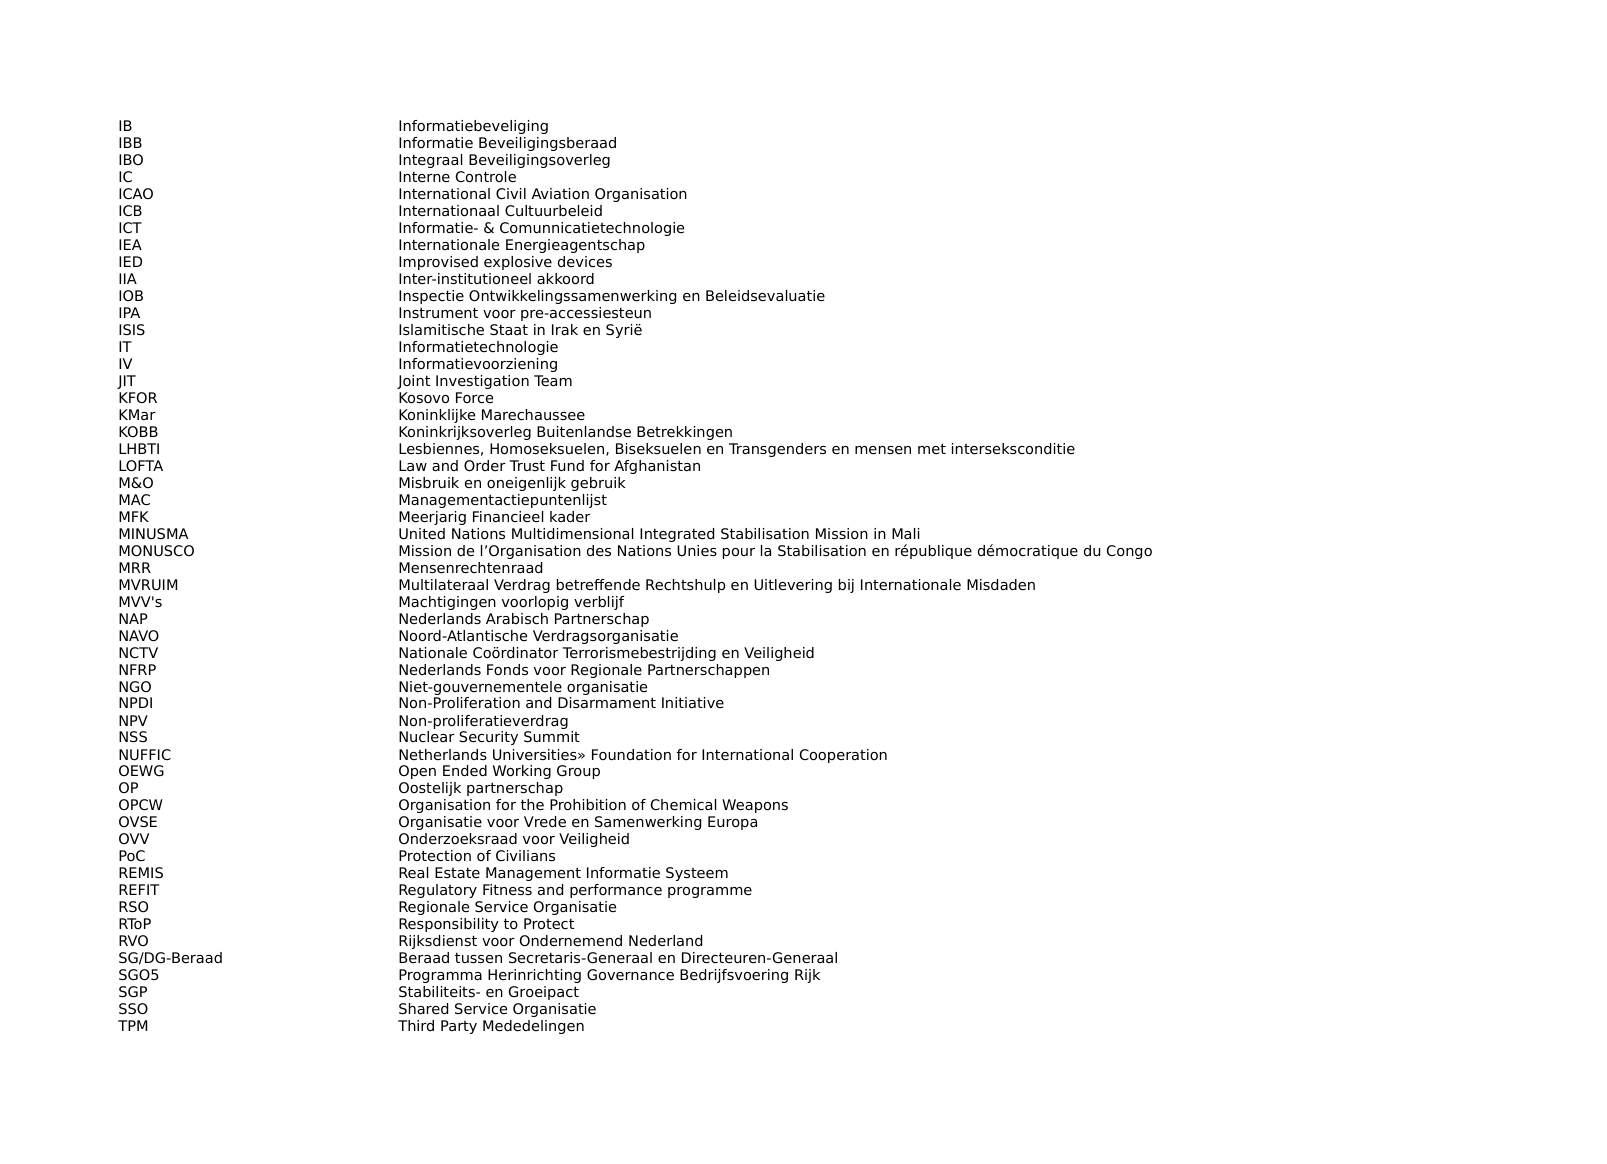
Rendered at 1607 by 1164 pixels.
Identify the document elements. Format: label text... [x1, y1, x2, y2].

table_cell Inter-institutioneel akkoord [392, 271, 1488, 288]
table_cell Organisation for the Prohibition of Chemical Weapons [392, 797, 1488, 814]
table_cell IIA [118, 271, 392, 288]
table_cell RSO [118, 899, 392, 916]
table_cell Rijksdienst voor Ondernemend Nederland [392, 933, 1488, 950]
table_cell IC [118, 169, 392, 186]
table_cell SGO5 [118, 967, 392, 984]
table_cell Oostelijk partnerschap [392, 780, 1488, 797]
table_cell ICAO [118, 186, 392, 203]
table_cell Non-proliferatieverdrag [392, 713, 1488, 729]
table_cell RToP [118, 916, 392, 933]
table_cell Improvised explosive devices [392, 254, 1488, 271]
table_cell IED [118, 254, 392, 271]
table_cell IV [118, 356, 392, 373]
table_cell KMar [118, 407, 392, 424]
table_cell Mission de l’Organisation des Nations Unies pour la Stabilisation en république démocratique du Congo [392, 543, 1488, 559]
table_cell TPM [118, 1018, 392, 1035]
table_cell Nederlands Arabisch Partnerschap [392, 611, 1488, 627]
table_cell NUFFIC [118, 746, 392, 763]
table_cell Non-Proliferation and Disarmament Initiative [392, 695, 1488, 712]
table_cell MRR [118, 560, 392, 577]
table_cell Informatie- & Comunnicatietechnologie [392, 220, 1488, 237]
table_cell OP [118, 780, 392, 797]
table_cell Regionale Service Organisatie [392, 899, 1488, 916]
table_cell Netherlands Universities» Foundation for International Cooperation [392, 746, 1488, 763]
table_cell OPCW [118, 797, 392, 814]
table_cell REFIT [118, 882, 392, 899]
table_cell Mensenrechtenraad [392, 560, 1488, 577]
table_cell United Nations Multidimensional Integrated Stabilisation Mission in Mali [392, 526, 1488, 543]
table_cell MAC [118, 492, 392, 509]
table_cell ICT [118, 220, 392, 237]
table_cell SG/DG-Beraad [118, 950, 392, 967]
table_cell IBO [118, 152, 392, 169]
table_cell Regulatory Fitness and performance programme [392, 882, 1488, 899]
table_cell PoC [118, 848, 392, 865]
table_cell OEWG [118, 763, 392, 780]
table_cell Nationale Coördinator Terrorismebestrijding en Veiligheid [392, 645, 1488, 661]
table_cell NAP [118, 611, 392, 627]
table_cell Koninkrijksoverleg Buitenlandse Betrekkingen [392, 424, 1488, 441]
table_cell LOFTA [118, 458, 392, 475]
table_cell Misbruik en oneigenlijk gebruik [392, 475, 1488, 492]
table_cell IB [118, 118, 392, 135]
table_cell Informatievoorziening [392, 356, 1488, 373]
table_cell MVRUIM [118, 577, 392, 593]
table_cell Machtigingen voorlopig verblijf [392, 594, 1488, 611]
table_cell Niet-gouvernementele organisatie [392, 679, 1488, 695]
table_cell SGP [118, 984, 392, 1001]
table_cell Integraal Beveiligingsoverleg [392, 152, 1488, 169]
table_cell SSO [118, 1001, 392, 1018]
table_cell Informatie Beveiligingsberaad [392, 135, 1488, 152]
table_cell ICB [118, 203, 392, 220]
table_cell NPDI [118, 695, 392, 712]
table_cell MINUSMA [118, 526, 392, 543]
table_cell NGO [118, 679, 392, 695]
table_cell Protection of Civilians [392, 848, 1488, 865]
table_cell Lesbiennes, Homoseksuelen, Biseksuelen en Transgenders en mensen met interseksconditie [392, 441, 1488, 458]
table_cell NFRP [118, 661, 392, 678]
table_cell MONUSCO [118, 543, 392, 559]
table_cell IBB [118, 135, 392, 152]
table_cell Nuclear Security Summit [392, 729, 1488, 746]
table_cell IPA [118, 305, 392, 322]
table_cell NPV [118, 713, 392, 729]
table_cell Meerjarig Financieel kader [392, 509, 1488, 526]
table_cell JIT [118, 373, 392, 390]
table_cell Koninklijke Marechaussee [392, 407, 1488, 424]
table_cell IOB [118, 288, 392, 305]
table_cell Organisatie voor Vrede en Samenwerking Europa [392, 814, 1488, 831]
table_cell Instrument voor pre-accessiesteun [392, 305, 1488, 322]
table_cell Responsibility to Protect [392, 916, 1488, 933]
table_cell Real Estate Management Informatie Systeem [392, 865, 1488, 882]
table_cell Law and Order Trust Fund for Afghanistan [392, 458, 1488, 475]
table_cell Internationaal Cultuurbeleid [392, 203, 1488, 220]
table_cell Noord-Atlantische Verdragsorganisatie [392, 628, 1488, 644]
table_cell NSS [118, 729, 392, 746]
table_cell Interne Controle [392, 169, 1488, 186]
table_cell Joint Investigation Team [392, 373, 1488, 390]
table_cell Informatietechnologie [392, 339, 1488, 356]
table_cell Third Party Mededelingen [392, 1018, 1488, 1035]
table_cell NAVO [118, 628, 392, 644]
table_cell Managementactiepuntenlijst [392, 492, 1488, 509]
table_cell LHBTI [118, 441, 392, 458]
table_cell Programma Herinrichting Governance Bedrijfsvoering Rijk [392, 967, 1488, 984]
table_cell International Civil Aviation Organisation [392, 186, 1488, 203]
table_cell Informatiebeveliging [392, 118, 1488, 135]
table_cell ISIS [118, 322, 392, 339]
table_cell MVV's [118, 594, 392, 611]
table_cell OVV [118, 831, 392, 848]
table_cell Kosovo Force [392, 390, 1488, 407]
table_cell M&O [118, 475, 392, 492]
table_cell RVO [118, 933, 392, 950]
table_cell Beraad tussen Secretaris-Generaal en Directeuren-Generaal [392, 950, 1488, 967]
table_cell Internationale Energieagentschap [392, 237, 1488, 254]
table_cell OVSE [118, 814, 392, 831]
table_cell Nederlands Fonds voor Regionale Partnerschappen [392, 661, 1488, 678]
table_cell IEA [118, 237, 392, 254]
table_cell Stabiliteits- en Groeipact [392, 984, 1488, 1001]
table_cell IT [118, 339, 392, 356]
table_cell Inspectie Ontwikkelingssamenwerking en Beleidsevaluatie [392, 288, 1488, 305]
table_cell MFK [118, 509, 392, 526]
table_cell Multilateraal Verdrag betreffende Rechtshulp en Uitlevering bij Internationale Misdaden [392, 577, 1488, 593]
table_cell KOBB [118, 424, 392, 441]
table_cell REMIS [118, 865, 392, 882]
table_cell Onderzoeksraad voor Veiligheid [392, 831, 1488, 848]
table_cell Islamitische Staat in Irak en Syrië [392, 322, 1488, 339]
table_cell Shared Service Organisatie [392, 1001, 1488, 1018]
table_cell NCTV [118, 645, 392, 661]
table_cell KFOR [118, 390, 392, 407]
table_cell Open Ended Working Group [392, 763, 1488, 780]
